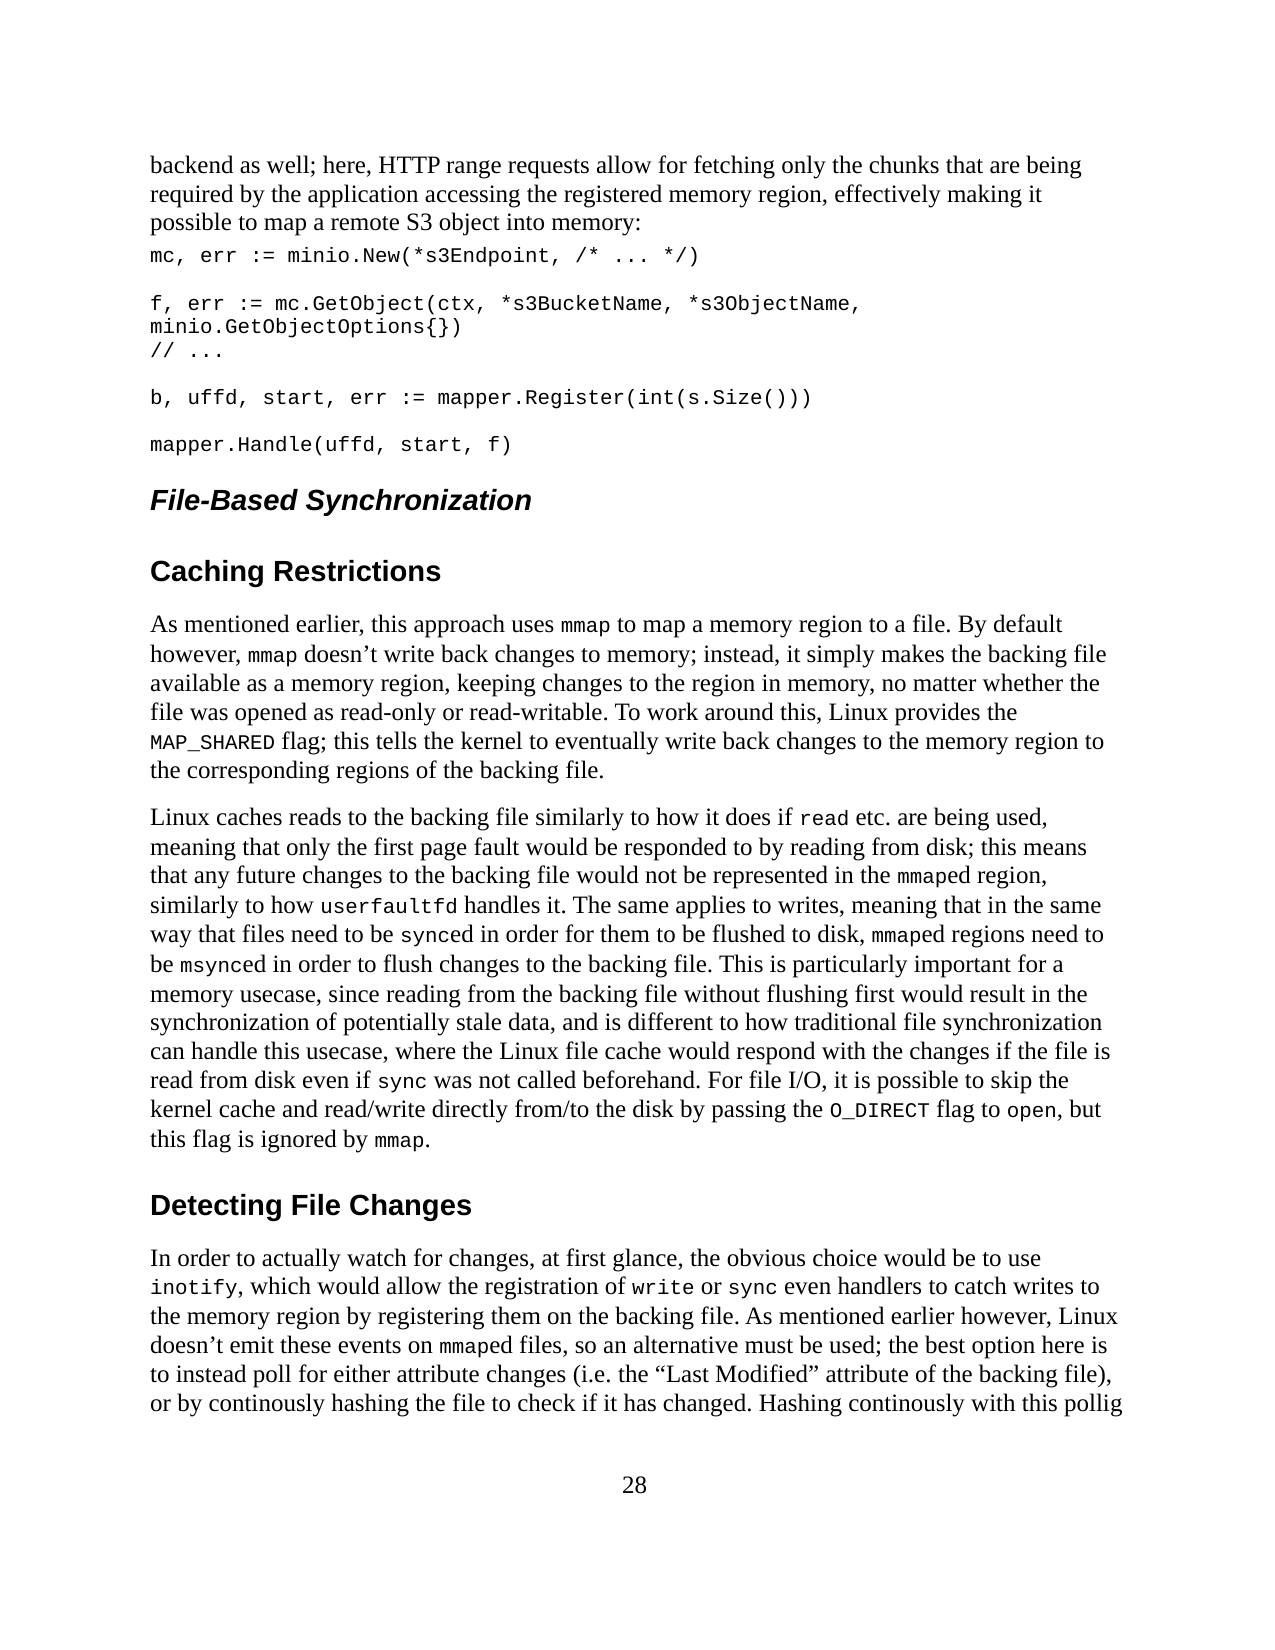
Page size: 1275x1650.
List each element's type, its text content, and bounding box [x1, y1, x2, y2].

subtitle Caching Restrictions [150, 554, 1125, 588]
text mapper.Handle(uffd, start, f) [150, 434, 1125, 458]
text backend as well; here, HTTP range requests allow for fetching only the chunks that are being required by the application accessing the registered memory region, effectively making it possible to map a remote S3 object into memory: [150, 150, 1125, 236]
text f, err := mc.GetObject(ctx, *s3BucketName, *s3ObjectName, minio.GetObjectOptions{}) [150, 292, 1125, 340]
text As mentioned earlier, this approach uses mmap to map a memory region to a file. By default however, mmap doesn’t write back changes to memory; instead, it simply makes the backing file available as a memory region, keeping changes to the region in memory, no matter whether the file was opened as read-only or read-writable. To work around this, Linux provides the MAP_SHARED flag; this tells the kernel to eventually write back changes to the memory region to the corresponding regions of the backing file. [150, 609, 1125, 784]
text mc, err := minio.New(*s3Endpoint, /* ... */) [150, 245, 1125, 269]
text b, uffd, start, err := mapper.Register(int(s.Size())) [150, 387, 1125, 411]
text Linux caches reads to the backing file similarly to how it does if read etc. are being used, meaning that only the first page fault would be responded to by reading from disk; this means that any future changes to the backing file would not be represented in the mmaped region, similarly to how userfaultfd handles it. The same applies to writes, meaning that in the same way that files need to be synced in order for them to be flushed to disk, mmaped regions need to be msynced in order to flush changes to the backing file. This is particularly important for a memory usecase, since reading from the backing file without flushing first would result in the synchronization of potentially stale data, and is different to how traditional file synchronization can handle this usecase, where the Linux file cache would respond with the changes if the file is read from disk even if sync was not called beforehand. For file I/O, it is possible to skip the kernel cache and read/write directly from/to the disk by passing the O_DIRECT flag to open, but this flag is ignored by mmap. [150, 802, 1125, 1154]
text // ... [150, 340, 1125, 363]
subtitle Detecting File Changes [150, 1188, 1125, 1221]
subtitle File-Based Synchronization [150, 483, 1125, 517]
text In order to actually watch for changes, at first glance, the obvious choice would be to use inotify, which would allow the registration of write or sync even handlers to catch writes to the memory region by registering them on the backing file. As mentioned earlier however, Linux doesn’t emit these events on mmaped files, so an alternative must be used; the best option here is to instead poll for either attribute changes (i.e. the “Last Modified” attribute of the backing file), or by continously hashing the file to check if it has changed. Hashing continously with this pollig [150, 1243, 1125, 1417]
